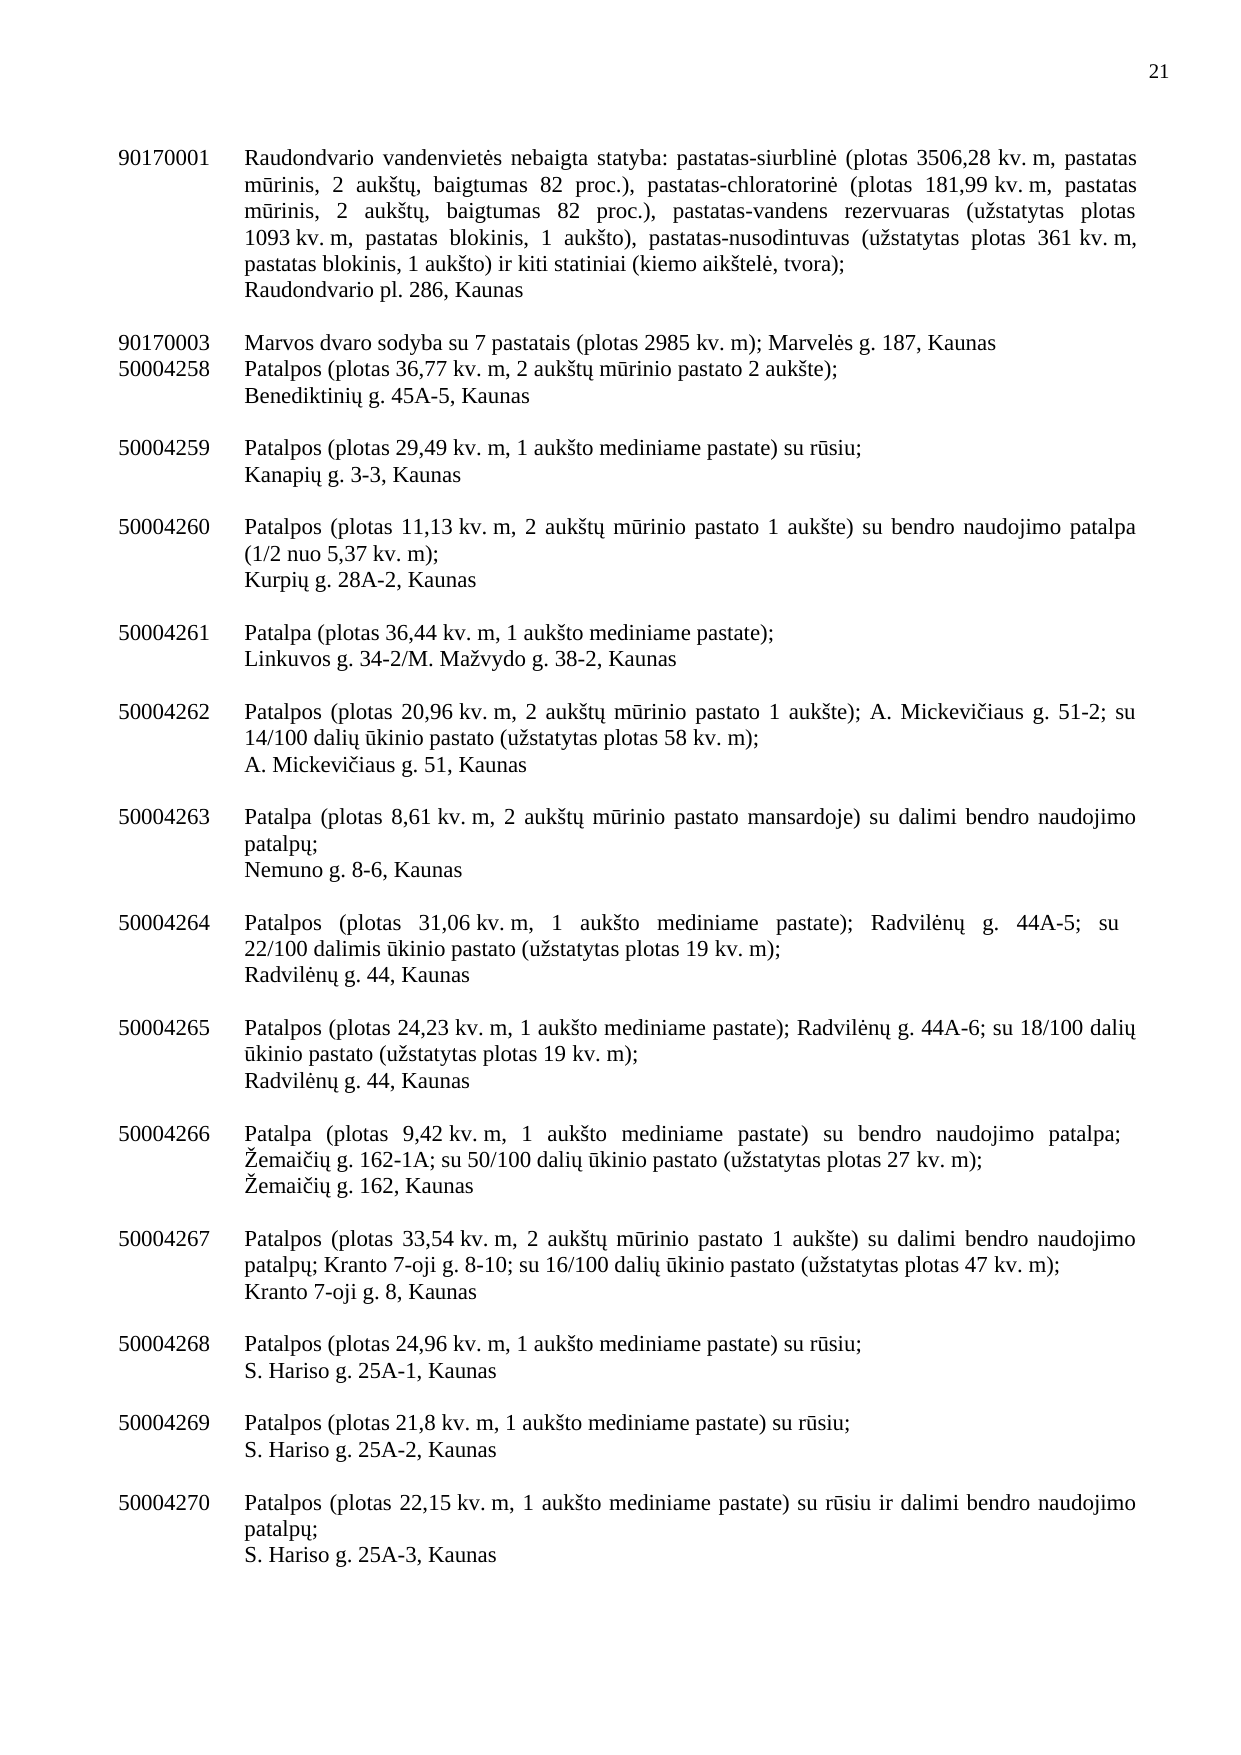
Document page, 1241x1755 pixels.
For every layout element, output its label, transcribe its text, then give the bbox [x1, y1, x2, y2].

table_cell [1178, 1489, 1192, 1568]
table_cell 50004267 [101, 1225, 233, 1304]
table_cell [101, 1462, 1198, 1488]
table_cell [1178, 1120, 1192, 1199]
table_cell [1148, 619, 1163, 672]
table_cell [1193, 434, 1198, 487]
table_cell [1163, 434, 1178, 487]
table_cell [1163, 909, 1178, 988]
table_cell [1163, 698, 1178, 777]
table_cell Patalpos (plotas 31,06 kv. m, 1 aukšto mediniame pastate); Radvilėnų g. 44A-5; su 22/100 dalimis ūkinio pastato (užstatytas plotas 19 kv. m); Radvilėnų g. 44, Kaunas [233, 909, 1148, 988]
table_cell [1178, 909, 1192, 988]
table_cell [1178, 145, 1192, 303]
table_cell [1193, 355, 1198, 408]
table_cell [1163, 1410, 1178, 1462]
table_cell [1193, 1225, 1198, 1304]
table_cell 50004264 [101, 909, 233, 988]
table_cell [1193, 1014, 1198, 1093]
table_cell [1193, 803, 1198, 882]
table_cell [1178, 329, 1192, 355]
table_cell [101, 303, 1198, 329]
table_cell [1163, 1120, 1178, 1199]
table_cell [1178, 1225, 1192, 1304]
table_cell Marvos dvaro sodyba su 7 pastatais (plotas 2985 kv. m); Marvelės g. 187, Kaunas [233, 329, 1148, 355]
table_cell Patalpos (plotas 36,77 kv. m, 2 aukštų mūrinio pastato 2 aukšte); Benediktinių g. 45A-5, Kaunas [233, 355, 1148, 408]
table_cell [101, 777, 1198, 803]
table_cell [101, 118, 1198, 144]
table_cell [1193, 329, 1198, 355]
table_cell [1178, 514, 1192, 592]
table_cell Patalpos (plotas 11,13 kv. m, 2 aukštų mūrinio pastato 1 aukšte) su bendro naudojimo patalpa (1/2 nuo 5,37 kv. m); Kurpių g. 28A-2, Kaunas [233, 514, 1148, 592]
table_cell [1193, 1489, 1198, 1568]
table_cell Raudondvario vandenvietės nebaigta statyba: pastatas-siurblinė (plotas 3506,28 kv. m, pastatas mūrinis, 2 aukštų, baigtumas 82 proc.), pastatas-chloratorinė (plotas 181,99 kv. m, pastatas mūrinis, 2 aukštų, baigtumas 82 proc.), pastatas-vandens rezervuaras (užstatytas plotas 1093 kv. m, pastatas blokinis, 1 aukšto), pastatas-nusodintuvas (užstatytas plotas 361 kv. m, pastatas blokinis, 1 aukšto) ir kiti statiniai (kiemo aikštelė, tvora); Raudondvario pl. 286, Kaunas [233, 145, 1148, 303]
table_cell [1178, 619, 1192, 672]
table_cell 50004265 [101, 1014, 233, 1093]
table_cell [101, 408, 1198, 434]
table_cell [1148, 909, 1163, 988]
table_cell 50004259 [101, 434, 233, 487]
table_cell [1148, 329, 1163, 355]
table_cell [1148, 1014, 1163, 1093]
table_cell [1163, 1014, 1178, 1093]
table_cell [1178, 803, 1192, 882]
table_cell Patalpa (plotas 9,42 kv. m, 1 aukšto mediniame pastate) su bendro naudojimo patalpa; Žemaičių g. 162-1A; su 50/100 dalių ūkinio pastato (užstatytas plotas 27 kv. m); Žemaičių g. 162, Kaunas [233, 1120, 1148, 1199]
table_cell [1163, 1225, 1178, 1304]
table_cell 50004258 [101, 355, 233, 408]
table_cell Patalpos (plotas 24,96 kv. m, 1 aukšto mediniame pastate) su rūsiu; S. Hariso g. 25A-1, Kaunas [233, 1330, 1148, 1383]
table_cell [101, 1383, 1198, 1409]
table_cell [101, 988, 1198, 1014]
table_cell [1178, 1410, 1192, 1462]
table_cell 50004263 [101, 803, 233, 882]
table_cell Patalpos (plotas 29,49 kv. m, 1 aukšto mediniame pastate) su rūsiu; Kanapių g. 3-3, Kaunas [233, 434, 1148, 487]
table_cell [1193, 145, 1198, 303]
table_cell Patalpos (plotas 22,15 kv. m, 1 aukšto mediniame pastate) su rūsiu ir dalimi bendro naudojimo patalpų; S. Hariso g. 25A-3, Kaunas [233, 1489, 1148, 1568]
table_cell [1148, 698, 1163, 777]
table_cell [101, 672, 1198, 698]
table_cell [1148, 803, 1163, 882]
table_cell [1163, 1489, 1178, 1568]
table_cell Patalpos (plotas 21,8 kv. m, 1 aukšto mediniame pastate) su rūsiu; S. Hariso g. 25A-2, Kaunas [233, 1410, 1148, 1462]
table_cell [1178, 434, 1192, 487]
table_cell Patalpos (plotas 24,23 kv. m, 1 aukšto mediniame pastate); Radvilėnų g. 44A-6; su 18/100 dalių ūkinio pastato (užstatytas plotas 19 kv. m); Radvilėnų g. 44, Kaunas [233, 1014, 1148, 1093]
table_cell [101, 1568, 1198, 1594]
table_cell [1148, 514, 1163, 592]
table_cell [1148, 1410, 1163, 1462]
table_cell 50004266 [101, 1120, 233, 1199]
table_cell Patalpa (plotas 8,61 kv. m, 2 aukštų mūrinio pastato mansardoje) su dalimi bendro naudojimo patalpų; Nemuno g. 8-6, Kaunas [233, 803, 1148, 882]
table_cell Patalpos (plotas 20,96 kv. m, 2 aukštų mūrinio pastato 1 aukšte); A. Mickevičiaus g. 51-2; su 14/100 dalių ūkinio pastato (užstatytas plotas 58 kv. m); A. Mickevičiaus g. 51, Kaunas [233, 698, 1148, 777]
table_cell [1193, 1330, 1198, 1383]
table_cell [101, 487, 1198, 513]
table_cell [1148, 1330, 1163, 1383]
table_cell Patalpa (plotas 36,44 kv. m, 1 aukšto mediniame pastate); Linkuvos g. 34-2/M. Mažvydo g. 38-2, Kaunas [233, 619, 1148, 672]
table_cell [1148, 145, 1163, 303]
table_cell [101, 1199, 1198, 1225]
table_cell 50004268 [101, 1330, 233, 1383]
table_cell [101, 1304, 1198, 1330]
table_cell [1193, 514, 1198, 592]
table_cell [1163, 1330, 1178, 1383]
table_cell [1148, 434, 1163, 487]
table_cell 50004260 [101, 514, 233, 592]
table_cell [1193, 619, 1198, 672]
table_cell [1148, 1489, 1163, 1568]
table_cell 90170003 [101, 329, 233, 355]
table_cell [1193, 1120, 1198, 1199]
table_cell [1193, 698, 1198, 777]
table_cell 50004262 [101, 698, 233, 777]
table_cell Patalpos (plotas 33,54 kv. m, 2 aukštų mūrinio pastato 1 aukšte) su dalimi bendro naudojimo patalpų; Kranto 7-oji g. 8-10; su 16/100 dalių ūkinio pastato (užstatytas plotas 47 kv. m); Kranto 7-oji g. 8, Kaunas [233, 1225, 1148, 1304]
table_cell [1163, 803, 1178, 882]
table_cell [1148, 1120, 1163, 1199]
table_cell [1193, 1410, 1198, 1462]
table_cell [1163, 329, 1178, 355]
table_cell [1178, 1330, 1192, 1383]
table_cell [101, 883, 1198, 909]
table_cell [101, 1093, 1198, 1119]
table_cell [1178, 1014, 1192, 1093]
table_cell [1178, 698, 1192, 777]
table_cell [1178, 355, 1192, 408]
table_cell [1148, 355, 1163, 408]
table_cell [1148, 1225, 1163, 1304]
table_cell 50004261 [101, 619, 233, 672]
table_cell [1193, 909, 1198, 988]
table_cell [1163, 619, 1178, 672]
table_cell 50004269 [101, 1410, 233, 1462]
table_cell 50004270 [101, 1489, 233, 1568]
table_cell [101, 593, 1198, 619]
table_cell [1163, 514, 1178, 592]
table_cell [1163, 145, 1178, 303]
table_cell [1163, 355, 1178, 408]
table_cell 90170001 [101, 145, 233, 303]
